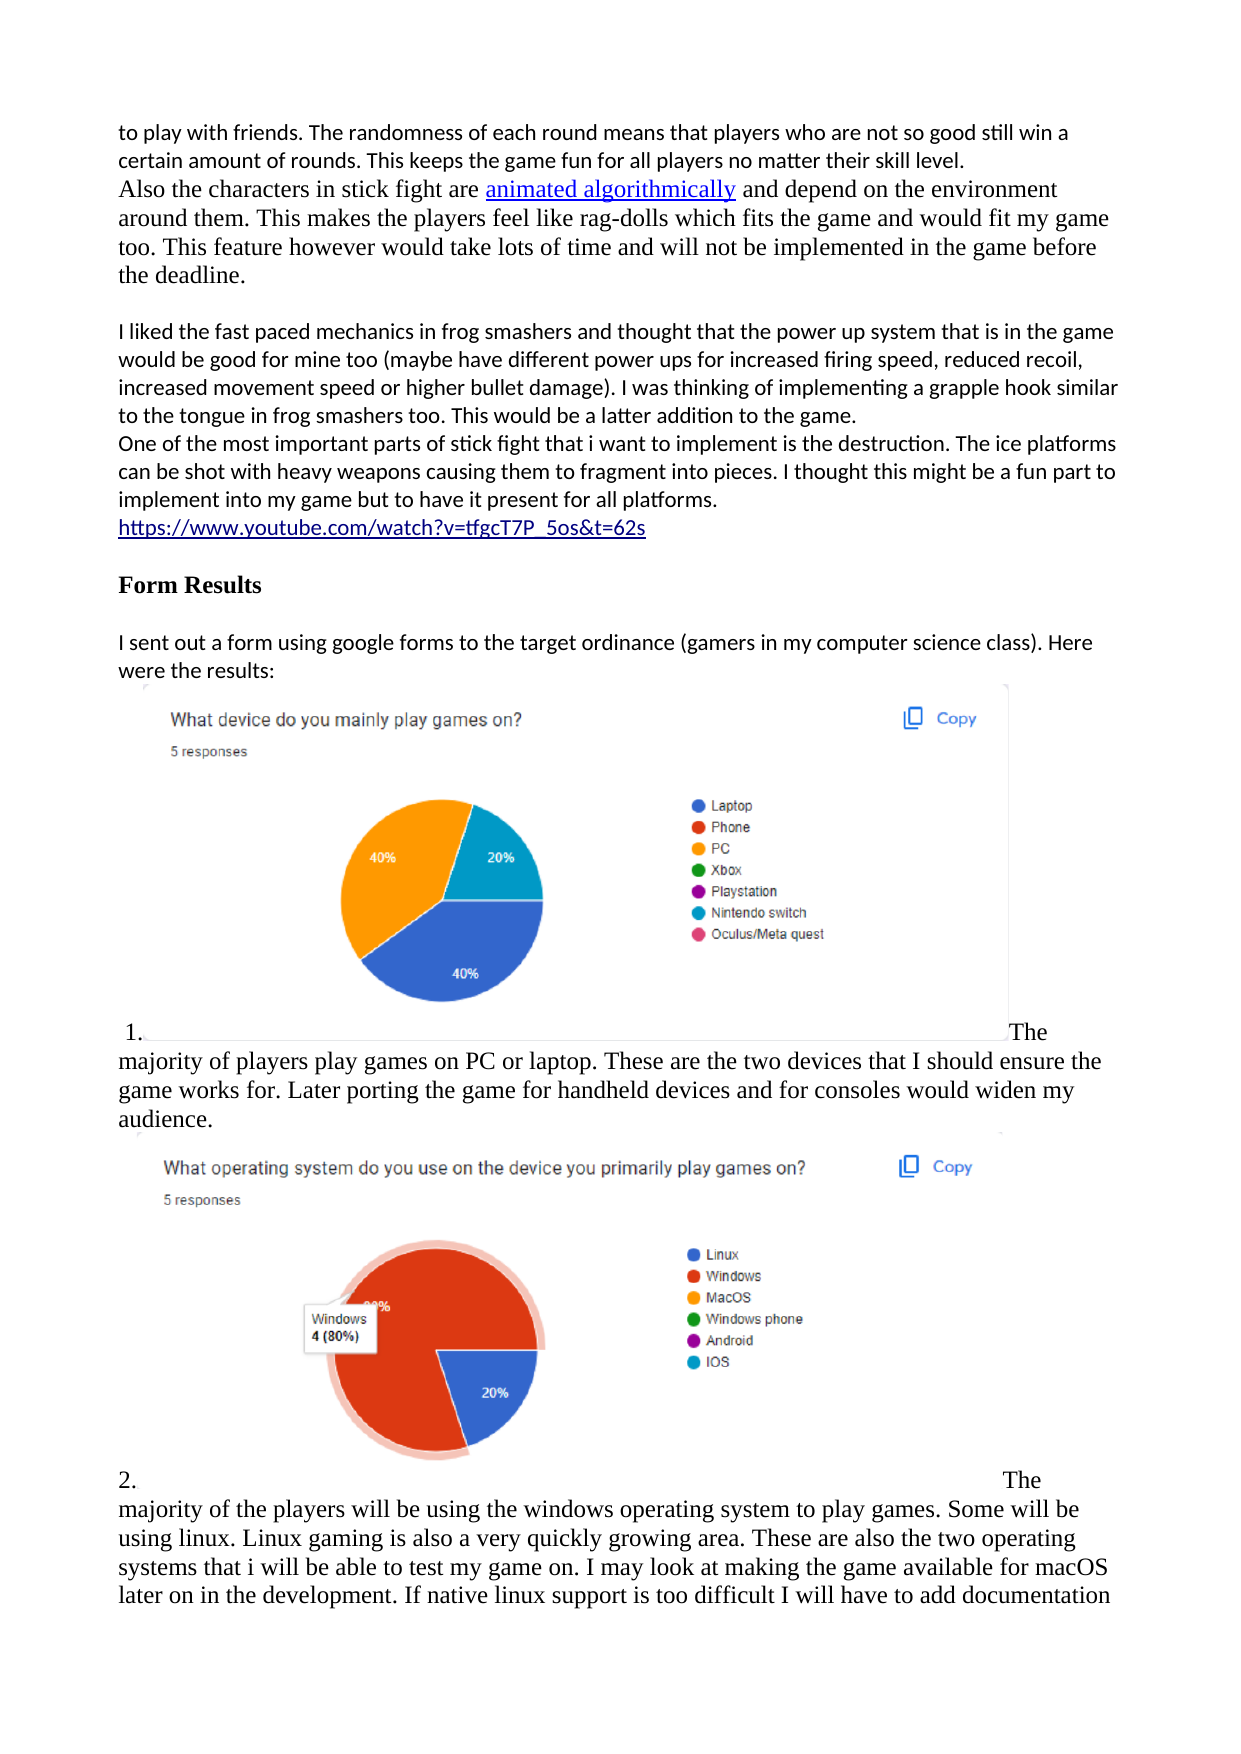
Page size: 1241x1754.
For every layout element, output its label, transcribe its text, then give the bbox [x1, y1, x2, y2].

text I liked the fast paced mechanics in frog smashers and thought that the power up system that is in the game would be good for mine too (maybe have different power ups for increased firing speed, reduced recoil, increased movement speed or higher bullet damage). I was thinking of implementing a grapple hook similar to the tongue in frog smashers too. This would be a latter addition to the game. [118, 317, 1122, 429]
text I sent out a form using google forms to the target ordinance (gamers in my computer science class). Here were the results: [118, 628, 1122, 684]
text Form Results [118, 571, 1122, 599]
text to play with friends. The randomness of each round means that players who are not so good still win a certain amount of rounds. This keeps the game fun for all players no matter their skill level. [118, 118, 1122, 174]
text One of the most important parts of stick fight that i want to implement is the destruction. The ice platforms can be shot with heavy weapons causing them to fragment into pieces. I thought this might be a fun part to implement into my game but to have it present for all platforms. [118, 429, 1122, 513]
text 2.The majority of the players will be using the windows operating system to play games. Some will be using linux. Linux gaming is also a very quickly growing area. These are also the two operating systems that i will be able to test my game on. I may look at making the game available for macOS later on in the development. If native linux support is too difficult I will have to add documentation [118, 1132, 1122, 1609]
text https://www.youtube.com/watch?v=tfgcT7P_5os&t=62s [118, 513, 1122, 541]
text 1.The majority of players play games on PC or laptop. These are the two devices that I should ensure the game works for. Later porting the game for handheld devices and for consoles would widen my audience. [118, 684, 1122, 1132]
text Also the characters in stick fight are animated algorithmically and depend on the environment around them. This makes the players feel like rag-dolls which fits the game and would fit my game too. This feature however would take lots of time and will not be implemented in the game before the deadline. [118, 174, 1122, 289]
